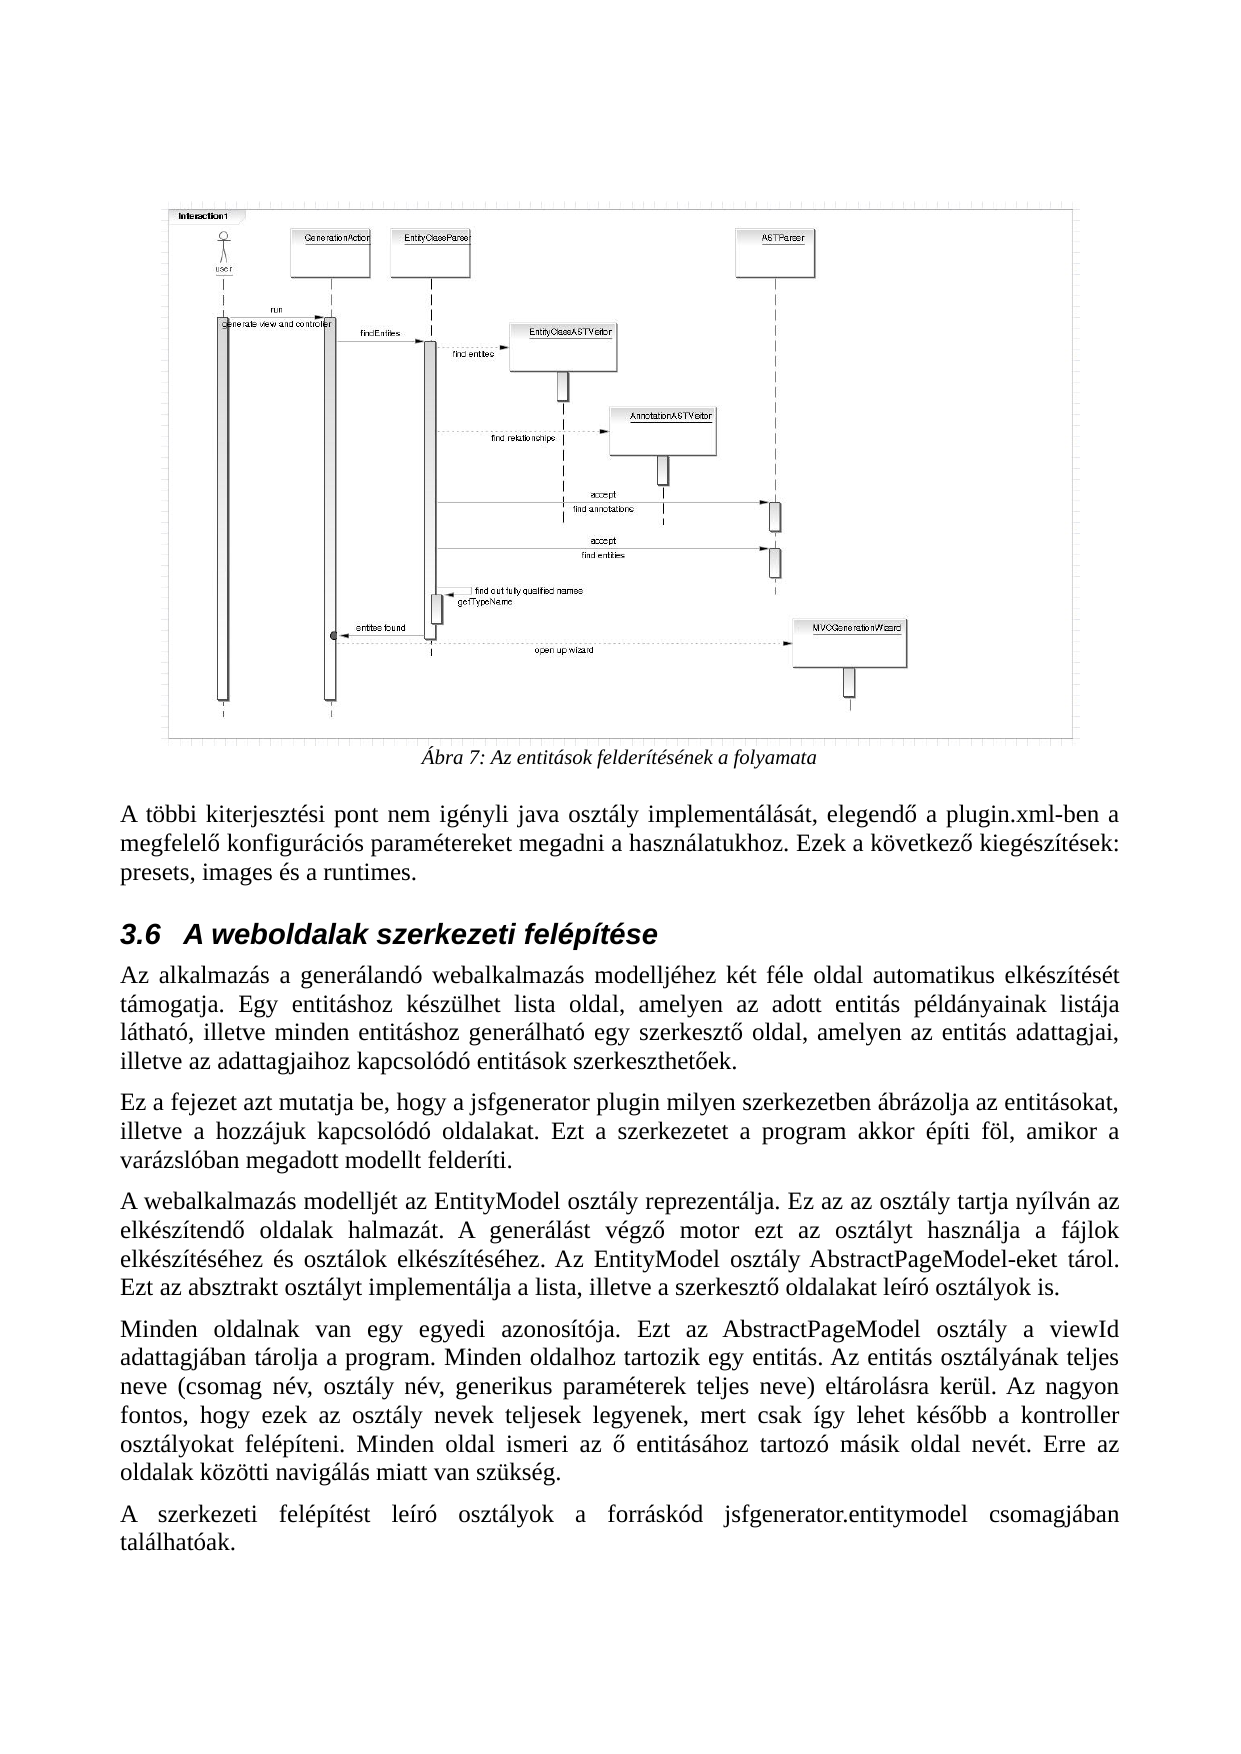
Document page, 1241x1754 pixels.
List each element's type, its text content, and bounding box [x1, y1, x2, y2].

text A többi kiterjesztési pont nem igényli java osztály implementálását, elegendő a plugin.xml-ben a megfelelő konfigurációs paramétereket megadni a használatukhoz. Ezek a következő kiegészítések: presets, images és a runtimes. [120, 173, 1121, 885]
text Ábra 7: Az entitások felderítésének a folyamata [161, 746, 1080, 769]
subtitle A weboldalak szerkezeti felépítése [120, 917, 1121, 951]
text Az alkalmazás a generálandó webalkalmazás modelljéhez két féle oldal automatikus elkészítését támogatja. Egy entitáshoz készülhet lista oldal, amelyen az adott entitás példányainak listája látható, illetve minden entitáshoz generálható egy szerkesztő oldal, amelyen az entitás adattagjai, illetve az adattagjaihoz kapcsolódó entitások szerkeszthetőek. [120, 960, 1121, 1075]
picture [160, 201, 1080, 746]
text Ez a fejezet azt mutatja be, hogy a jsfgenerator plugin milyen szerkezetben ábrázolja az entitásokat, illetve a hozzájuk kapcsolódó oldalakat. Ezt a szerkezetet a program akkor építi föl, amikor a varázslóban megadott modellt felderíti. [120, 1087, 1121, 1174]
text Minden oldalnak van egy egyedi azonosítója. Ezt az AbstractPageModel osztály a viewId adattagjában tárolja a program. Minden oldalhoz tartozik egy entitás. Az entitás osztályának teljes neve (csomag név, osztály név, generikus paraméterek teljes neve) eltárolásra kerül. Az nagyon fontos, hogy ezek az osztály nevek teljesek legyenek, mert csak így lehet később a kontroller osztályokat felépíteni. Minden oldal ismeri az ő entitásához tartozó másik oldal nevét. Erre az oldalak közötti navigálás miatt van szükség. [120, 1314, 1121, 1486]
text A szerkezeti felépítést leíró osztályok a forráskód jsfgenerator.entitymodel csomagjában találhatóak. [120, 1499, 1121, 1556]
text A webalkalmazás modelljét az EntityModel osztály reprezentálja. Ez az az osztály tartja nyílván az elkészítendő oldalak halmazát. A generálást végző motor ezt az osztályt használja a fájlok elkészítéséhez és osztálok elkészítéséhez. Az EntityModel osztály AbstractPageModel-eket tárol. Ezt az absztrakt osztályt implementálja a lista, illetve a szerkesztő oldalakat leíró osztályok is. [120, 1186, 1121, 1301]
